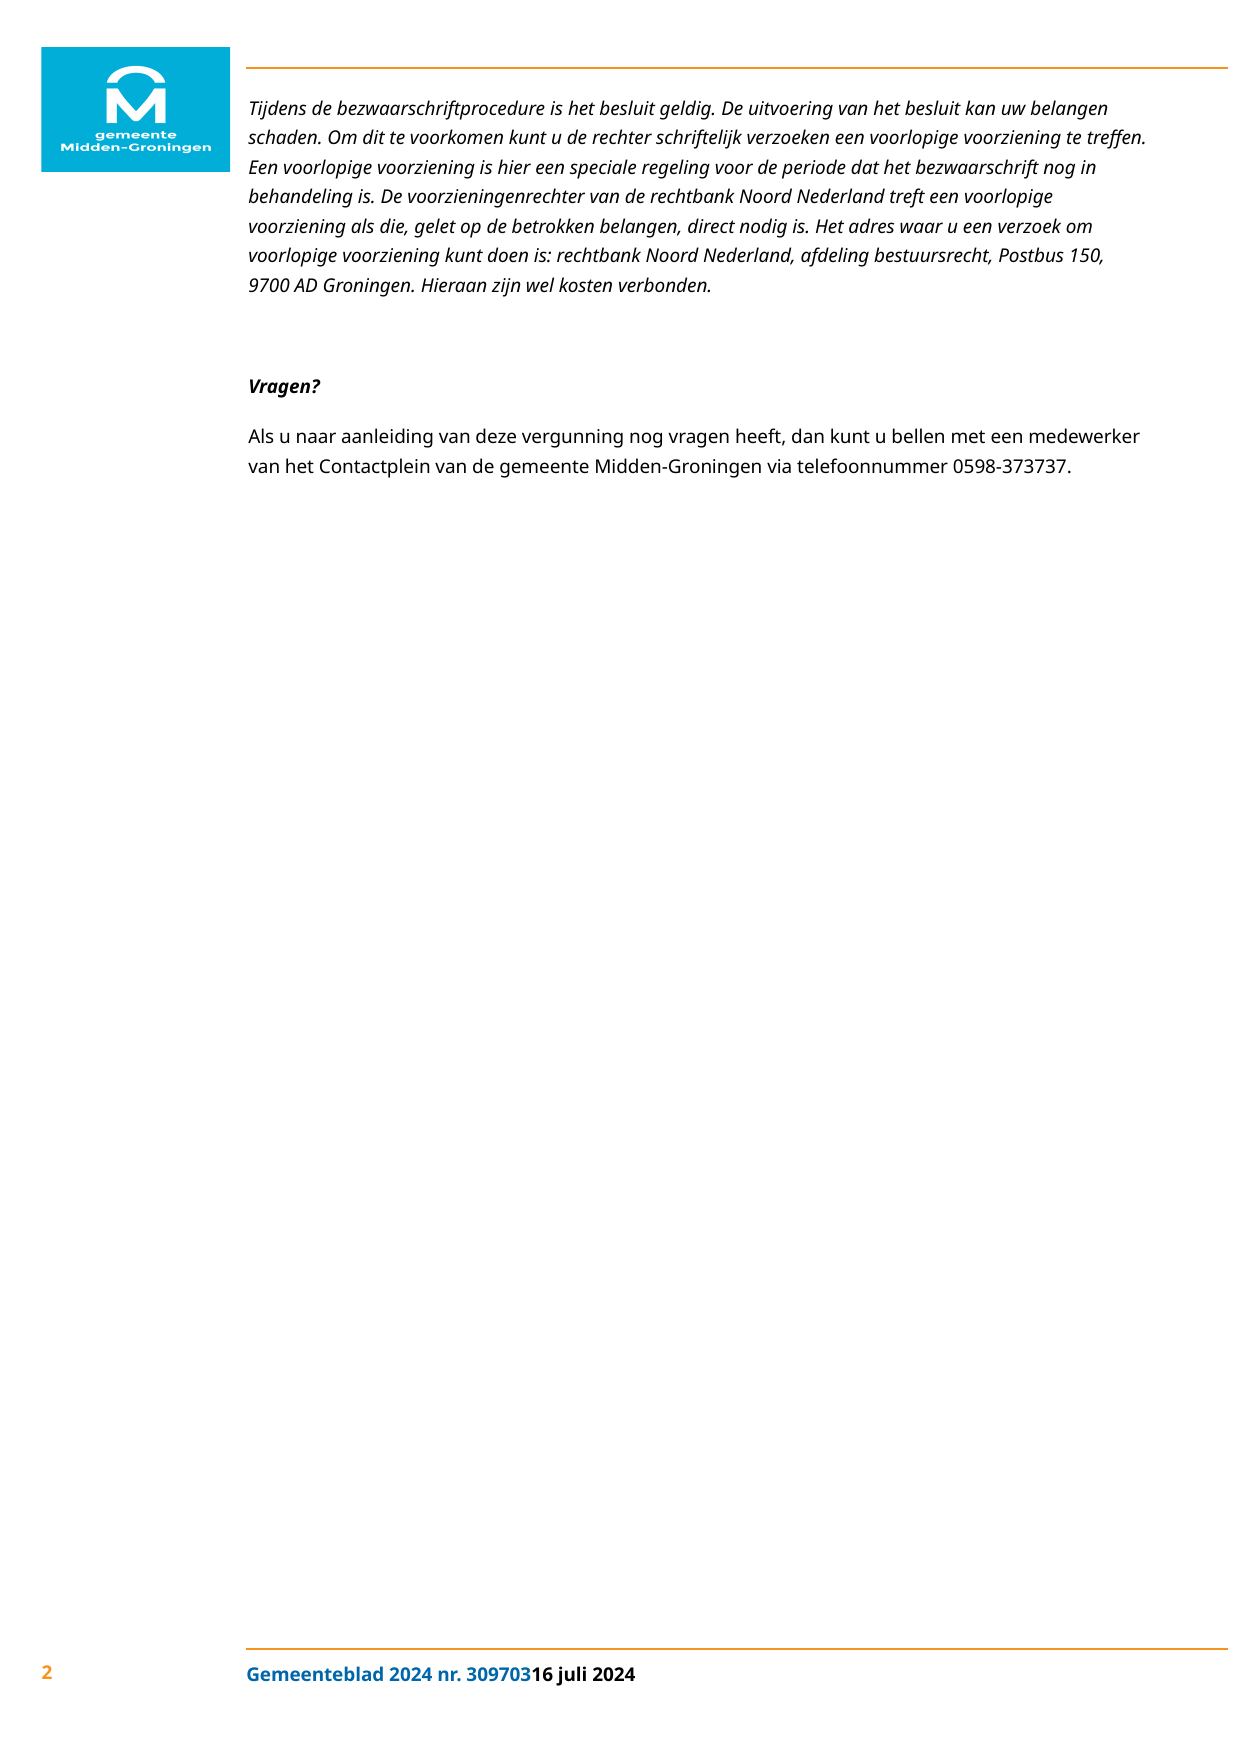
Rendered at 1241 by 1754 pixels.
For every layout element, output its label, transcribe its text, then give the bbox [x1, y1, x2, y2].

text Vragen? [248, 373, 1152, 399]
text Tijdens de bezwaarschriftprocedure is het besluit geldig. De uitvoering van het besluit kan uw belangen schaden. Om dit te voorkomen kunt u de rechter schriftelijk verzoeken een voorlopige voorziening te treffen. Een voorlopige voorziening is hier een speciale regeling voor de periode dat het bezwaarschrift nog in behandeling is. De voorzieningenrechter van de rechtbank Noord Nederland treft een voorlopige voorziening als die, gelet op de betrokken belangen, direct nodig is. Het adres waar u een verzoek om voorlopige voorziening kunt doen is: rechtbank Noord Nederland, afdeling bestuursrecht, Postbus 150, 9700 AD Groningen. Hieraan zijn wel kosten verbonden. [248, 95, 1152, 298]
picture [108, 66, 164, 82]
picture [107, 89, 165, 122]
text Als u naar aanleiding van deze vergunning nog vragen heeft, dan kunt u bellen met een medewerker van het Contactplein van de gemeente Midden-Groningen via telefoonnummer 0598-373737. [248, 423, 1152, 479]
picture [184, 146, 190, 153]
